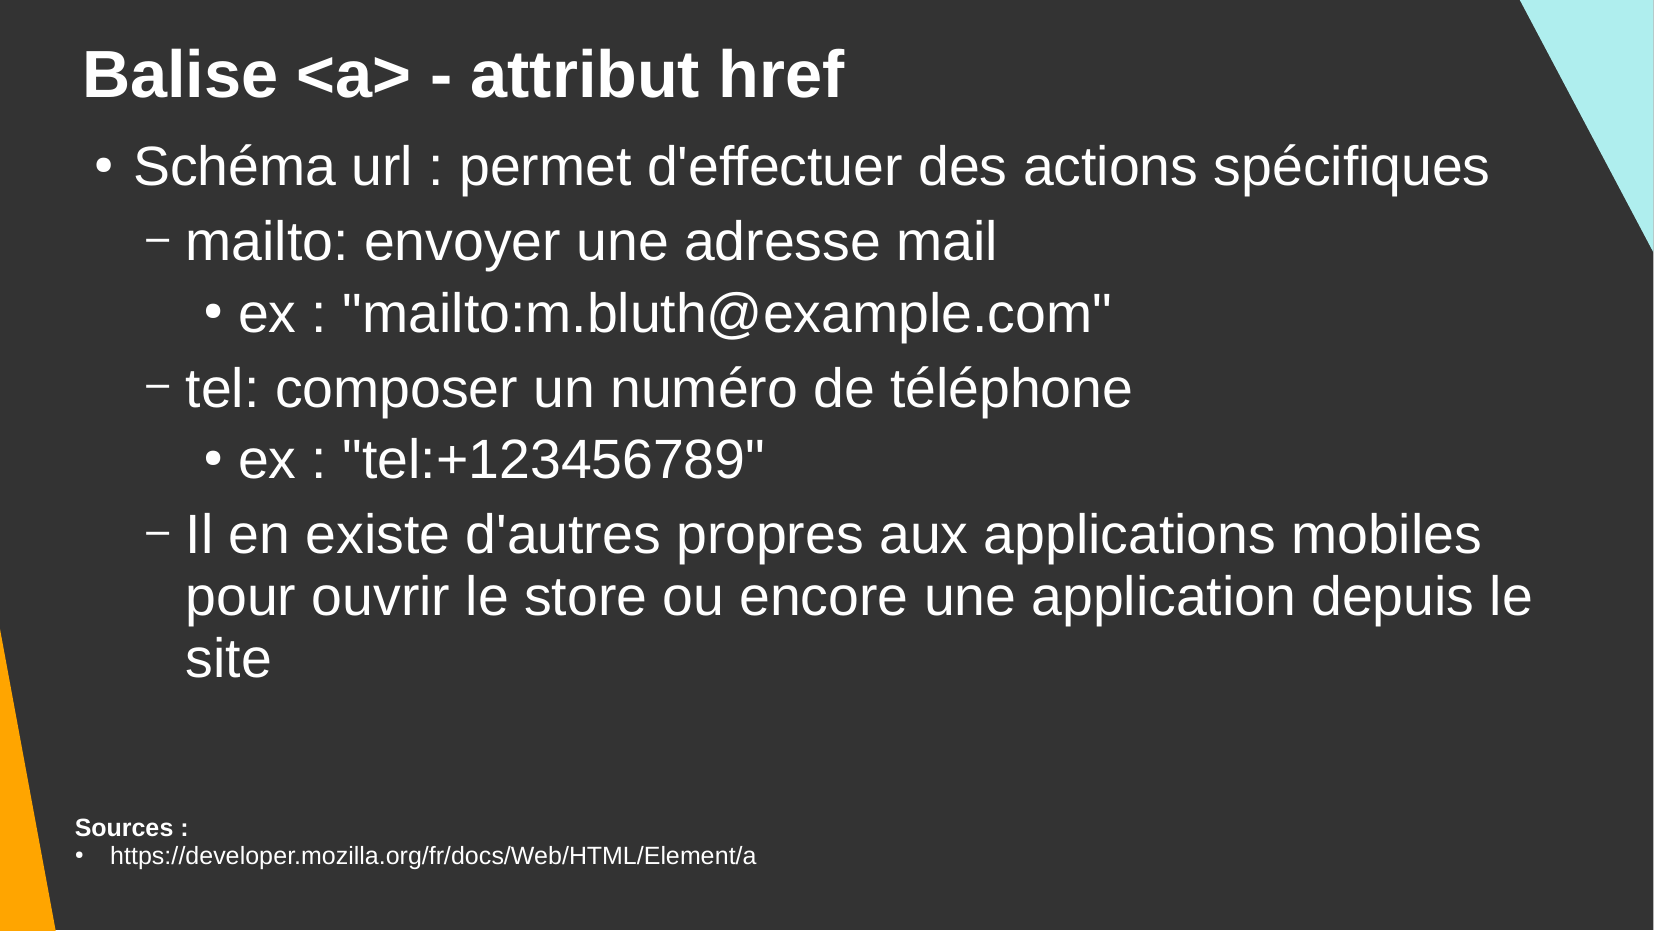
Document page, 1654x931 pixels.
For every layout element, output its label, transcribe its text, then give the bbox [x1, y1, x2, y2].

title Balise <a> - attribut href [82, 37, 1571, 114]
text_box Sources : https://developer.mozilla.org/fr/docs/Web/HTML/Element/a [60, 806, 1546, 931]
text_box [1519, 0, 1654, 254]
text_box [0, 628, 56, 931]
list Schéma url : permet d'effectuer des actions spécifiques mailto: envoyer une adresse mail ex : "mailto:m.bluth@example.com" tel: composer un numéro de téléphone ex : "tel:+123456789" Il en existe d'autres propres aux applications mobiles pour ouvrir le store ou encore une application depuis le site [80, 135, 1605, 697]
